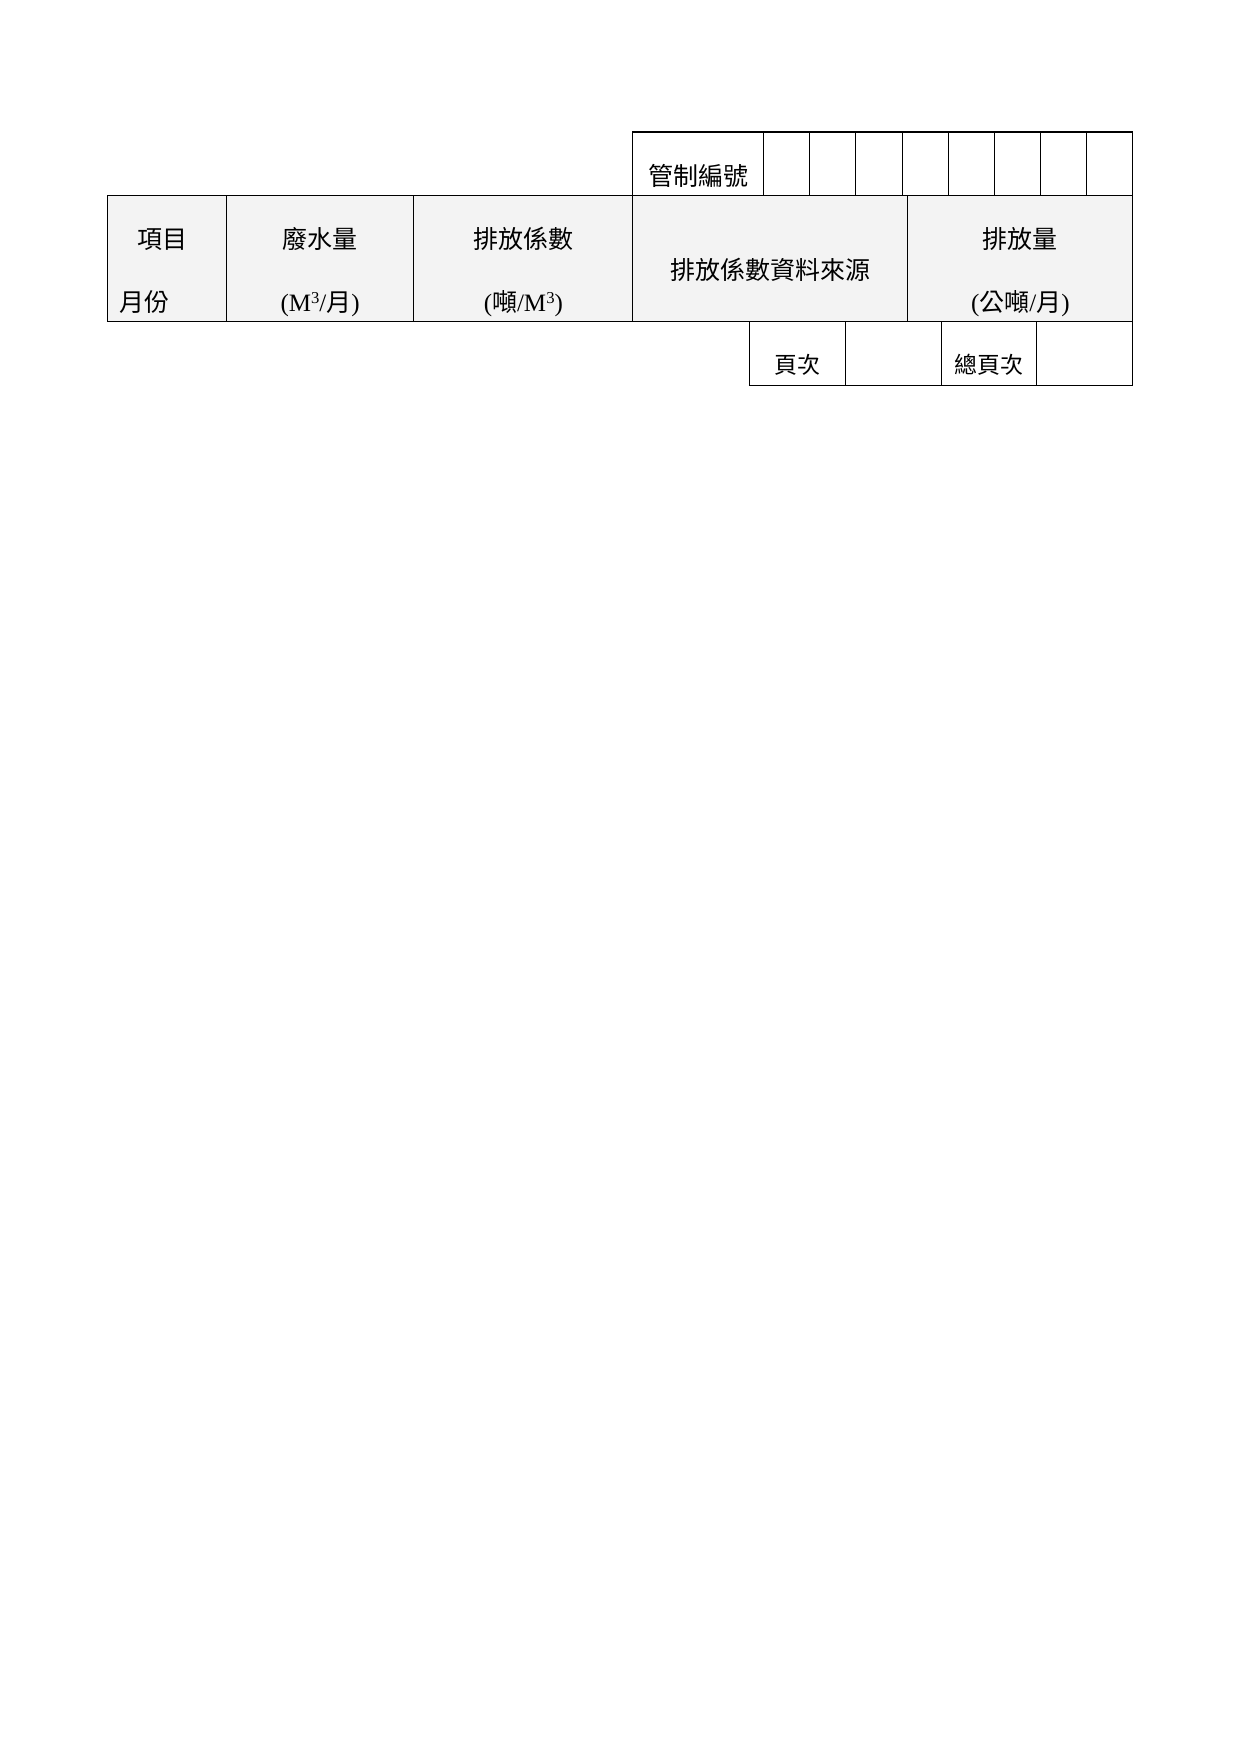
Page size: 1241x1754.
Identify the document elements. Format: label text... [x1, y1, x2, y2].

table_cell 排放係數 (噸/M3) [414, 196, 632, 321]
table_cell [846, 322, 941, 384]
table_cell [474, 322, 749, 384]
table_header [1087, 133, 1132, 195]
table_cell 廢水量 (M3/月) [227, 196, 413, 321]
table_header [903, 133, 948, 195]
table_header [810, 133, 855, 195]
table_header [414, 131, 632, 195]
table_header [995, 133, 1040, 195]
table_cell 排放係數資料來源 [633, 196, 907, 321]
table_header [764, 133, 809, 195]
table_cell [1037, 322, 1132, 384]
table_cell 總頁次 [942, 322, 1036, 384]
table_header [1041, 133, 1086, 195]
table_header [108, 131, 226, 195]
table_header [949, 133, 994, 195]
table_header [226, 131, 414, 195]
table_header 管制編號 [633, 133, 763, 195]
table_header [856, 133, 902, 195]
table_cell 排放量 (公噸/月) [908, 196, 1132, 321]
table_cell 頁次 [750, 322, 845, 384]
table_cell [108, 322, 474, 384]
table_cell 項目 月份 [108, 196, 226, 321]
